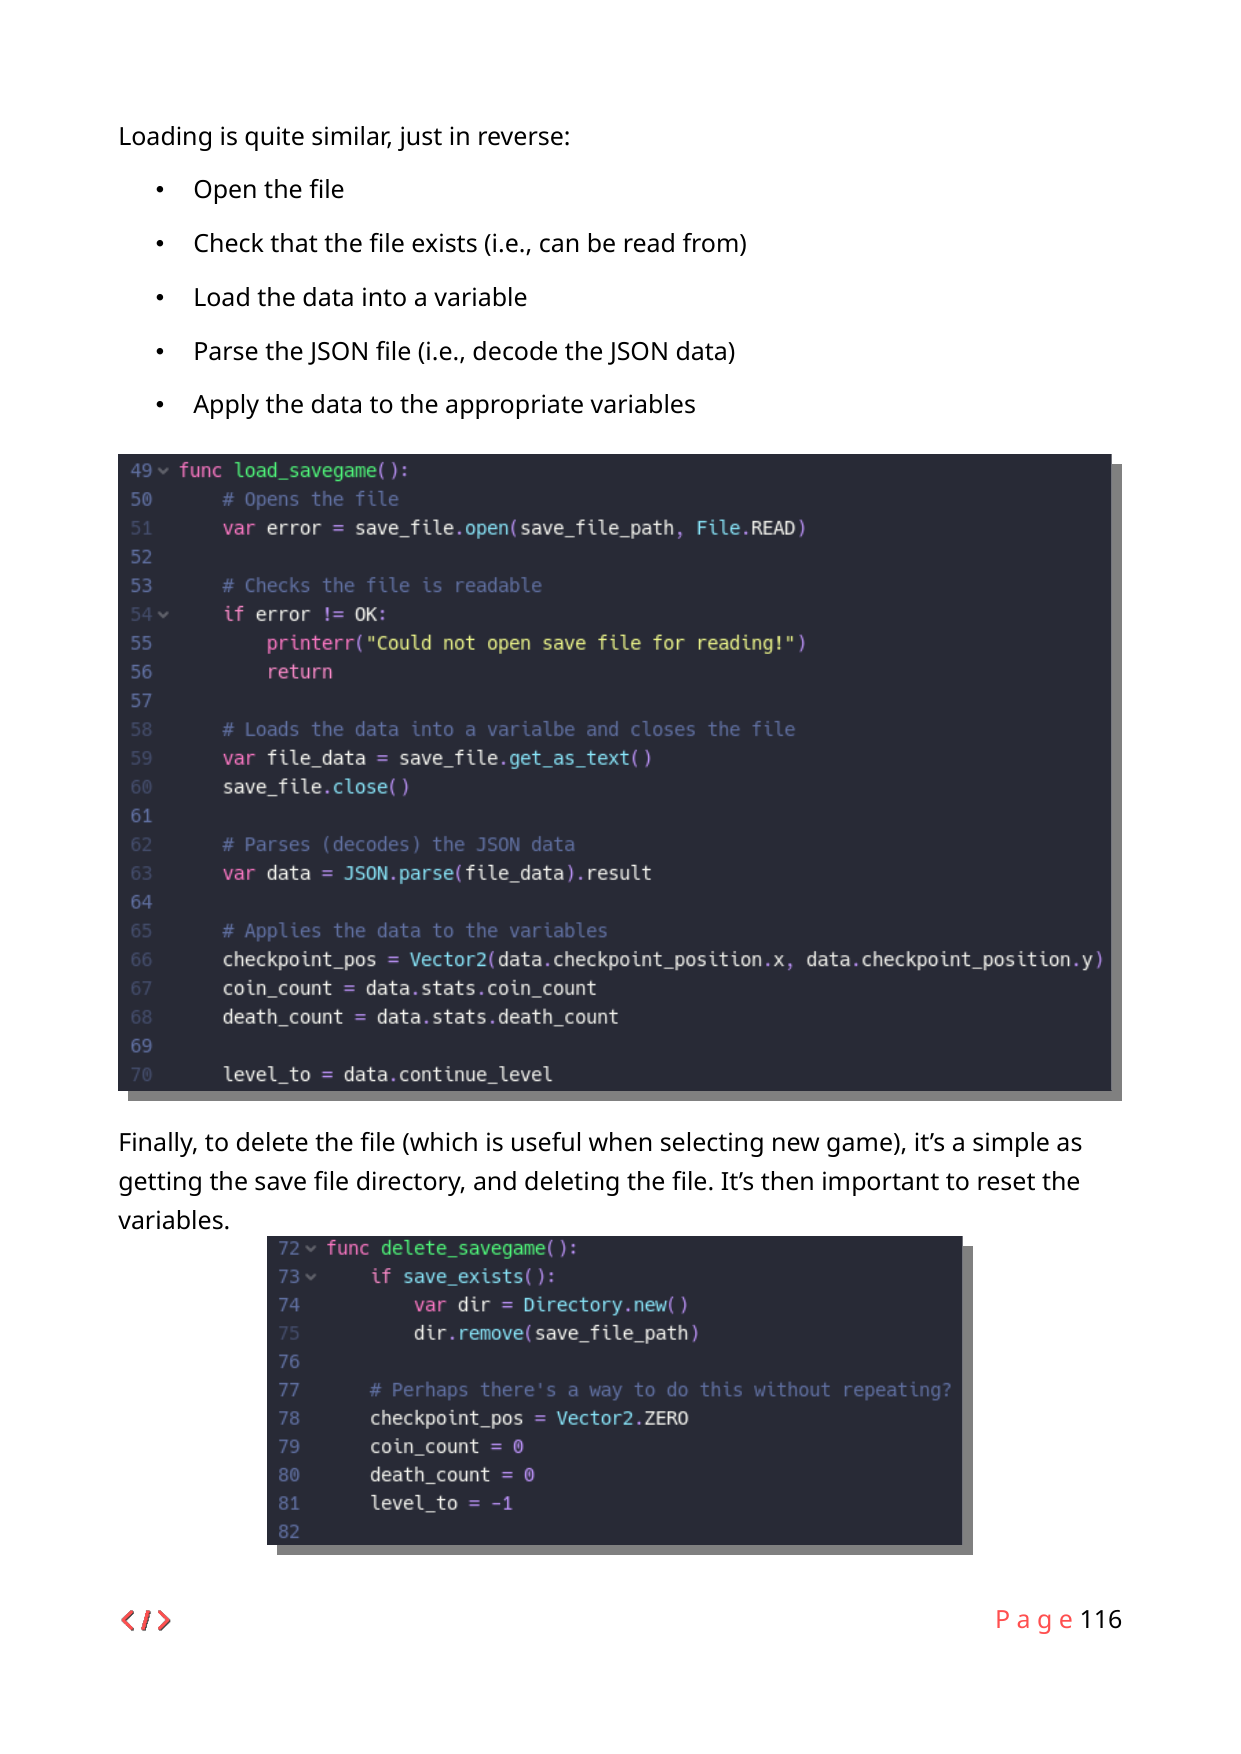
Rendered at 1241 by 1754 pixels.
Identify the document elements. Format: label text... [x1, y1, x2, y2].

list Check that the file exists (i.e., can be read from) [156, 226, 1122, 260]
text Finally, to delete the file (which is useful when selecting new game), it’s a simple as getting the save file directory, and deleting the file. It’s then important to reset the variables. [118, 1091, 1122, 1237]
list Load the data into a variable [156, 279, 1122, 313]
picture [118, 454, 1112, 1091]
picture [116, 1591, 175, 1649]
list Apply the data to the appropriate variables [156, 387, 1122, 421]
list Parse the JSON file (i.e., decode the JSON data) [156, 333, 1122, 367]
picture [267, 1236, 963, 1545]
text Loading is quite similar, just in reverse: [118, 118, 1122, 152]
text [118, 441, 1122, 464]
list Open the file [156, 172, 1122, 206]
